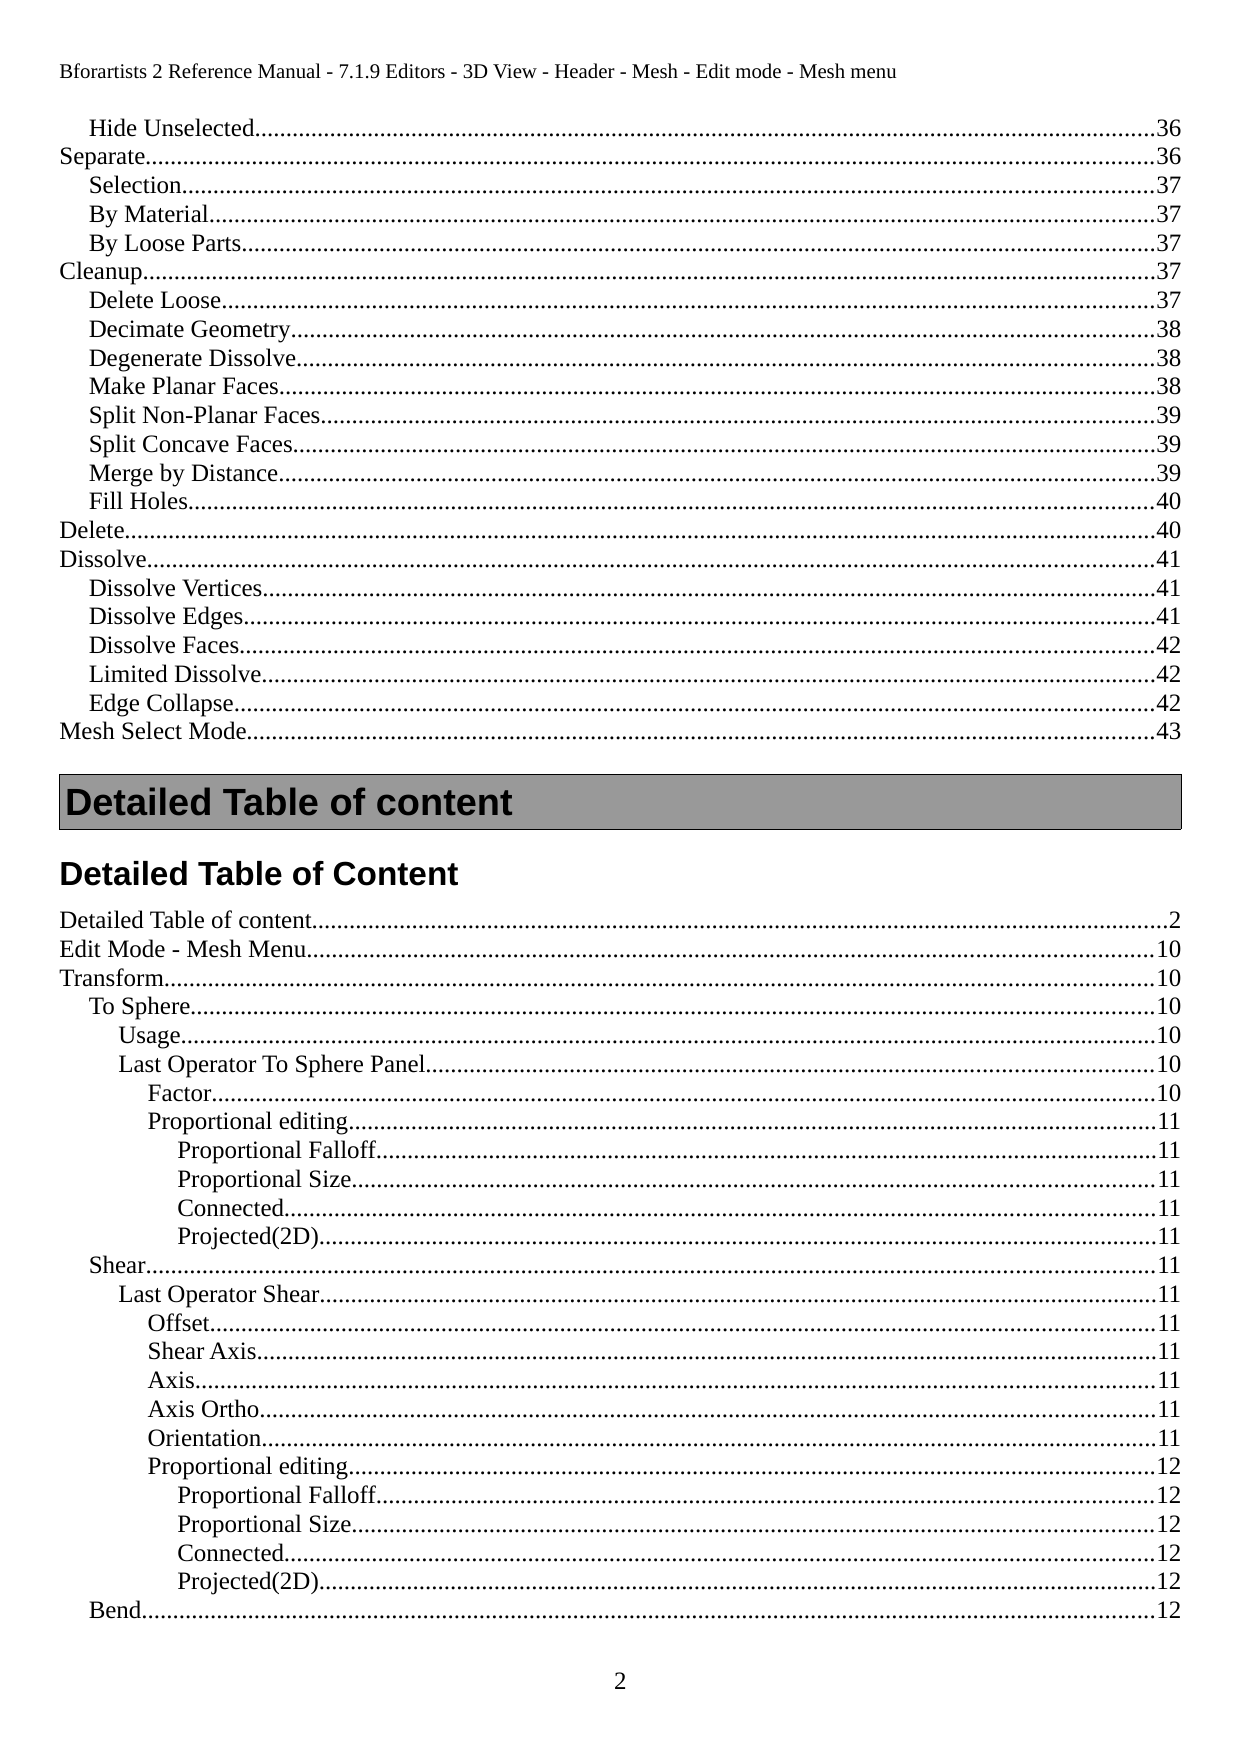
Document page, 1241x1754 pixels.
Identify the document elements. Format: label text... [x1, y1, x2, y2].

text By Loose Parts 37 [88, 228, 1181, 256]
text Delete Loose 37 [88, 285, 1181, 314]
text Connected 11 [177, 1193, 1181, 1221]
text Split Non-Planar Faces 39 [88, 400, 1181, 429]
text By Material 37 [88, 199, 1181, 228]
text Proportional Falloff 11 [177, 1135, 1181, 1164]
text Bend 12 [88, 1595, 1181, 1624]
table_header Detailed Table of content [60, 775, 1181, 829]
text Factor 10 [147, 1078, 1181, 1106]
text Proportional Falloff 12 [177, 1480, 1181, 1509]
text Decimate Geometry 38 [88, 314, 1181, 343]
text Proportional editing 11 [147, 1106, 1181, 1135]
text Limited Dissolve 42 [88, 659, 1181, 688]
text Shear 11 [88, 1250, 1181, 1279]
text Edit Mode - Mesh Menu 10 [59, 934, 1181, 963]
text Selection 37 [88, 170, 1181, 199]
text Detailed Table of content 2 [59, 905, 1181, 934]
subtitle Detailed Table of Content [59, 854, 1181, 893]
text Proportional editing 12 [147, 1451, 1181, 1480]
text Hide Unselected 36 [88, 113, 1181, 141]
text Last Operator To Sphere Panel 10 [118, 1049, 1181, 1078]
text Split Concave Faces 39 [88, 429, 1181, 458]
text Usage 10 [118, 1020, 1181, 1049]
text Connected 12 [177, 1538, 1181, 1566]
text Delete 40 [59, 515, 1181, 544]
text To Sphere 10 [88, 991, 1181, 1020]
text Dissolve Vertices 41 [88, 573, 1181, 601]
text Proportional Size 12 [177, 1509, 1181, 1538]
text Transform 10 [59, 963, 1181, 991]
text Dissolve Faces 42 [88, 630, 1181, 659]
text Dissolve Edges 41 [88, 601, 1181, 630]
text Dissolve 41 [59, 544, 1181, 573]
text Fill Holes 40 [88, 486, 1181, 515]
text Cleanup 37 [59, 256, 1181, 285]
text Last Operator Shear 11 [118, 1279, 1181, 1308]
text Proportional Size 11 [177, 1164, 1181, 1193]
text Degenerate Dissolve 38 [88, 343, 1181, 371]
text Edge Collapse 42 [88, 688, 1181, 716]
text Mesh Select Mode 43 [59, 716, 1181, 745]
text Axis 11 [147, 1365, 1181, 1394]
text Separate 36 [59, 141, 1181, 170]
text Axis Ortho 11 [147, 1394, 1181, 1423]
text Shear Axis 11 [147, 1336, 1181, 1365]
text Offset 11 [147, 1308, 1181, 1336]
text Projected(2D) 11 [177, 1221, 1181, 1250]
text Merge by Distance 39 [88, 458, 1181, 486]
text Orientation 11 [147, 1423, 1181, 1451]
text Make Planar Faces 38 [88, 371, 1181, 400]
text Projected(2D) 12 [177, 1566, 1181, 1595]
